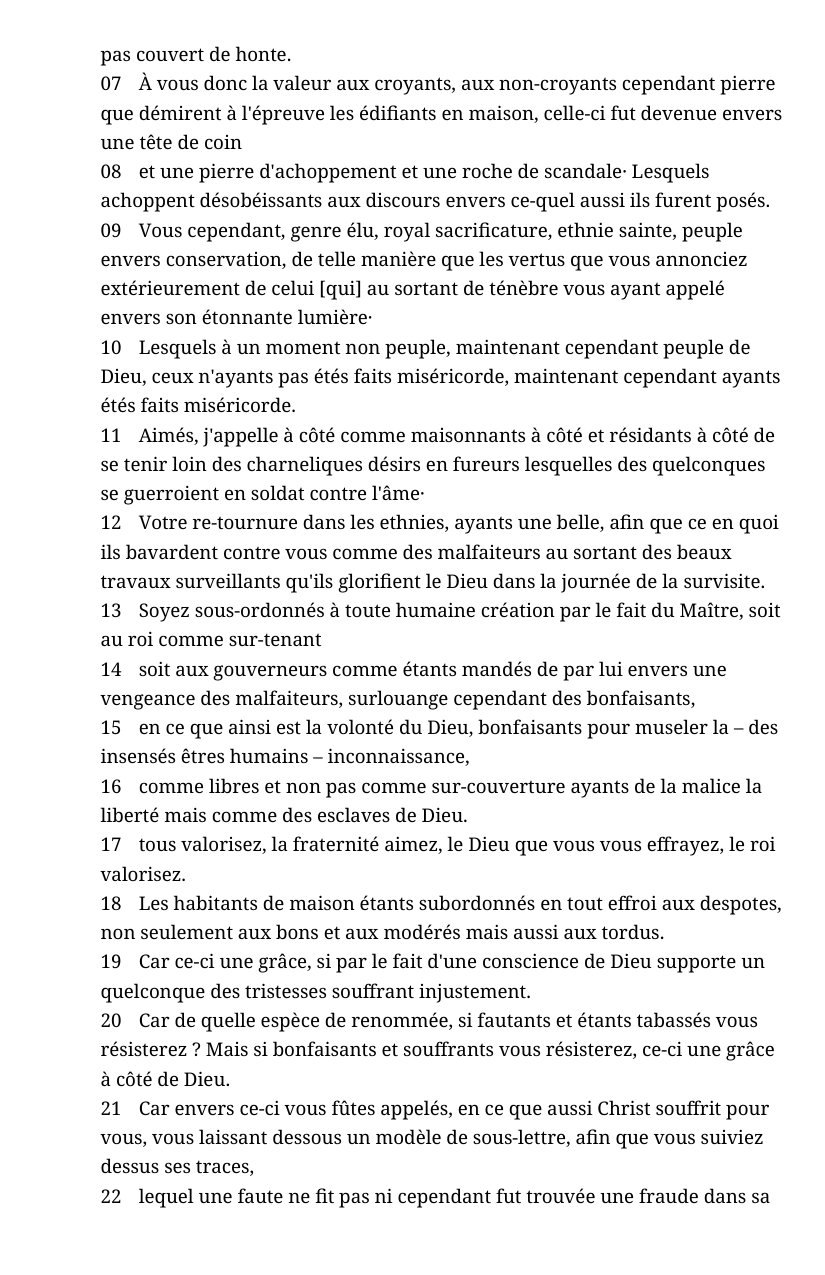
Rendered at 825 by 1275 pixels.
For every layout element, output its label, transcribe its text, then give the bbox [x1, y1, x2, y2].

text pas couvert de honte. 07 À vous donc la valeur aux croyants, aux non-croyants cependant pierre que démirent à l'épreuve les édifiants en maison, celle-ci fut devenue envers une tête de coin 08 et une pierre d'achoppement et une roche de scandale· Lesquels achoppent désobéissants aux discours envers ce-quel aussi ils furent posés. 09 Vous cependant, genre élu, royal sacrificature, ethnie sainte, peuple envers conservation, de telle manière que les vertus que vous annonciez extérieurement de celui [qui] au sortant de ténèbre vous ayant appelé envers son étonnante lumière· 10 Lesquels à un moment non peuple, maintenant cependant peuple de Dieu, ceux n'ayants pas étés faits miséricorde, maintenant cependant ayants étés faits miséricorde. 11 Aimés, j'appelle à côté comme maisonnants à côté et résidants à côté de se tenir loin des charneliques désirs en fureurs lesquelles des quelconques se guerroient en soldat contre l'âme· 12 Votre re-tournure dans les ethnies, ayants une belle, afin que ce en quoi ils bavardent contre vous comme des malfaiteurs au sortant des beaux travaux surveillants qu'ils glorifient le Dieu dans la journée de la survisite. 13 Soyez sous-ordonnés à toute humaine création par le fait du Maître, soit au roi comme sur-tenant 14 soit aux gouverneurs comme étants mandés de par lui envers une vengeance des malfaiteurs, surlouange cependant des bonfaisants, 15 en ce que ainsi est la volonté du Dieu, bonfaisants pour museler la – des insensés êtres humains – inconnaissance, 16 comme libres et non pas comme sur-couverture ayants de la malice la liberté mais comme des esclaves de Dieu. 17 tous valorisez, la fraternité aimez, le Dieu que vous vous effrayez, le roi valorisez. 18 Les habitants de maison étants subordonnés en tout effroi aux despotes, non seulement aux bons et aux modérés mais aussi aux tordus. 19 Car ce-ci une grâce, si par le fait d'une conscience de Dieu supporte un quelconque des tristesses souffrant injustement. 20 Car de quelle espèce de renommée, si fautants et étants tabassés vous résisterez ? Mais si bonfaisants et souffrants vous résisterez, ce-ci une grâce à côté de Dieu. 21 Car envers ce-ci vous fûtes appelés, en ce que aussi Christ souffrit pour vous, vous laissant dessous un modèle de sous-lettre, afin que vous suiviez dessus ses traces, 22 lequel une faute ne fit pas ni cependant fut trouvée une fraude dans sa [100, 41, 784, 1208]
